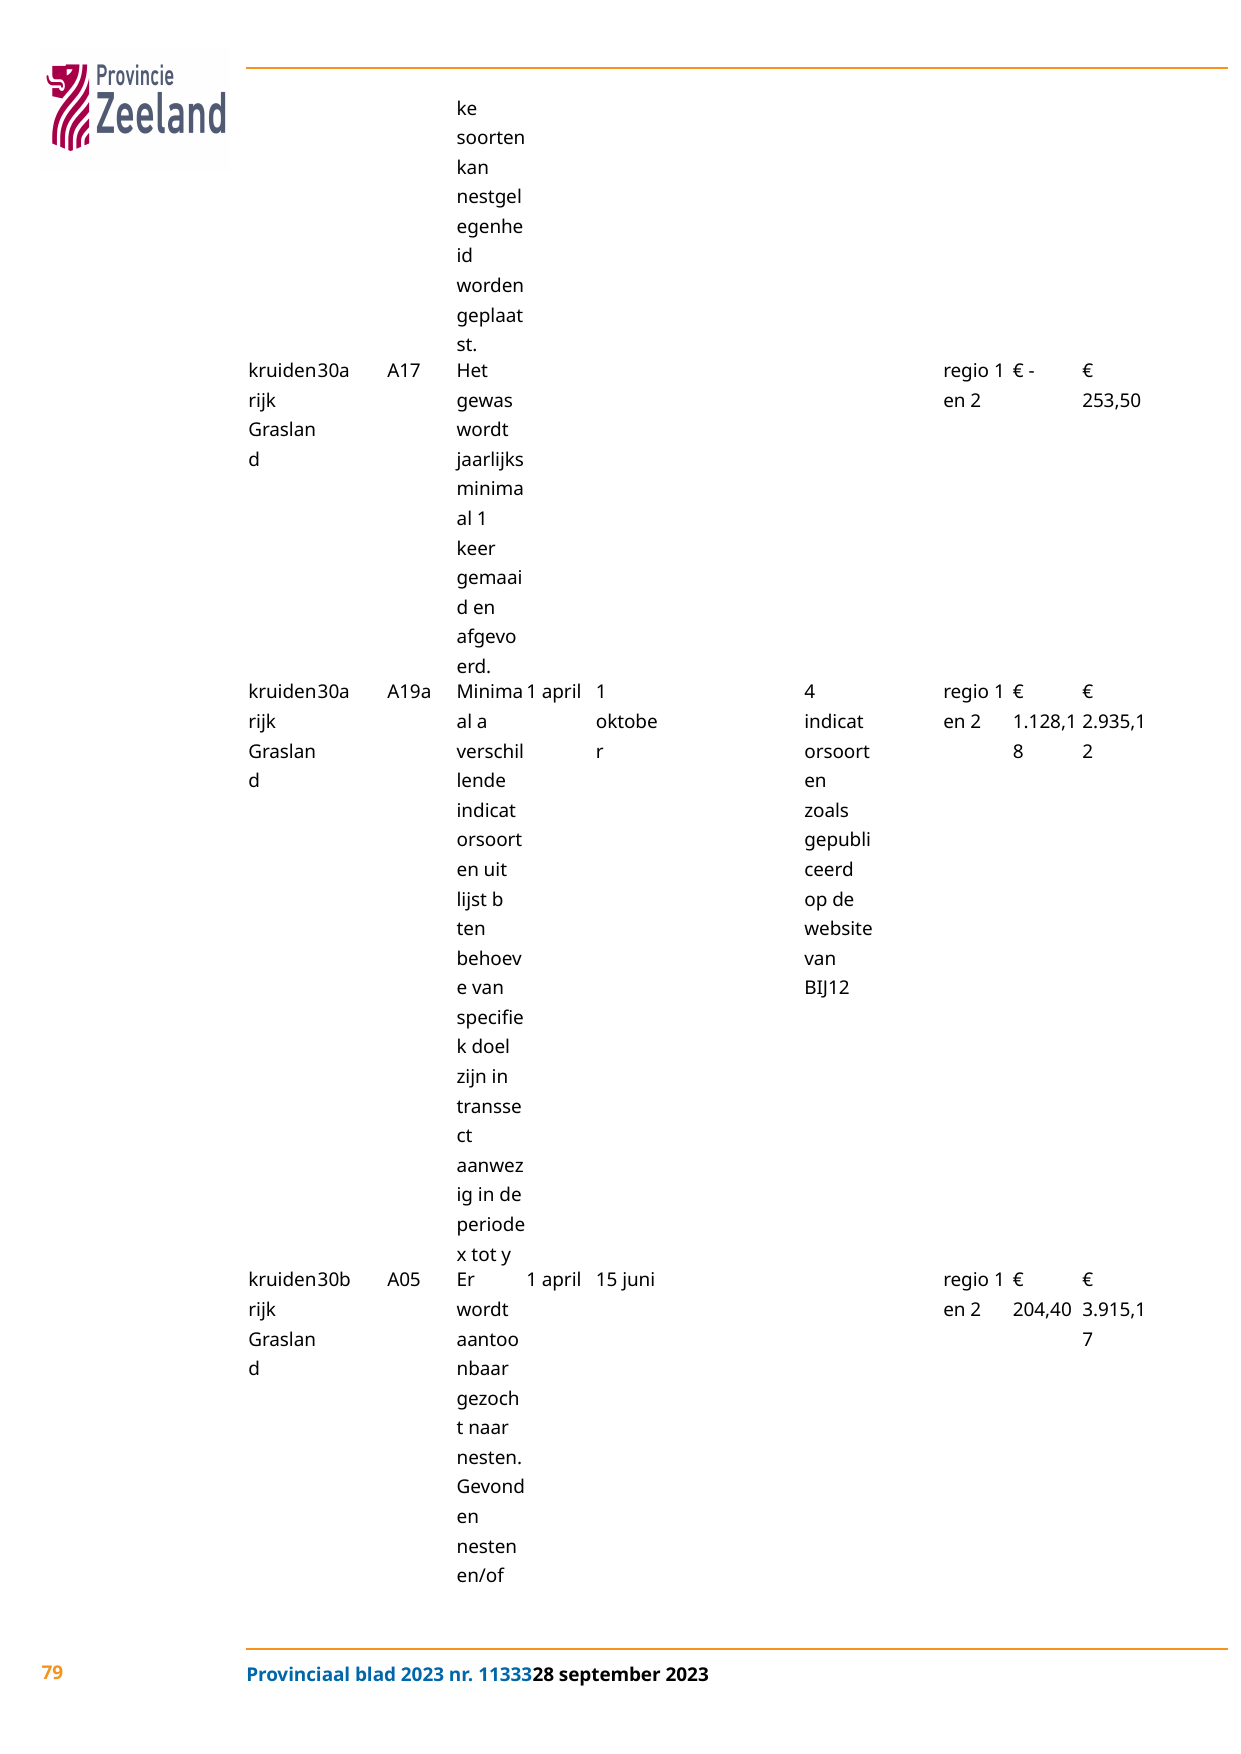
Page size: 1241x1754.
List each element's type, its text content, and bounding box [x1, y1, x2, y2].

table_cell regio 1 en 2 [943, 1267, 1013, 1588]
table_cell € 2.935,12 [1082, 679, 1152, 1267]
table_cell kruidenrijk Grasland [248, 357, 317, 679]
table_cell € - [1013, 357, 1082, 679]
table_cell [874, 95, 943, 357]
table_cell [526, 357, 596, 679]
table_cell [804, 357, 873, 679]
table_cell regio 1 en 2 [943, 357, 1013, 679]
table_cell € 1.128,18 [1013, 679, 1082, 1267]
table_cell Het gewas wordt jaarlijks minimaal 1 keer gemaaid en afgevoerd. [456, 357, 526, 679]
table_cell ke soorten kan nestgelegenheid worden geplaatst. [456, 95, 526, 357]
table_cell 30b [318, 1267, 387, 1588]
table_cell € 253,50 [1082, 357, 1152, 679]
table_cell [1082, 95, 1152, 357]
table_cell 30a [318, 679, 387, 1267]
table_cell [735, 679, 804, 1267]
table_cell € 204,40 [1013, 1267, 1082, 1588]
table_cell [665, 679, 734, 1267]
table_cell A05 [387, 1267, 456, 1588]
table_cell 1 april [526, 679, 596, 1267]
table_cell [596, 95, 665, 357]
table_cell [804, 95, 873, 357]
table_cell A17 [387, 357, 456, 679]
table_cell [735, 357, 804, 679]
table_cell € 3.915,17 [1082, 1267, 1152, 1588]
picture [41, 47, 231, 172]
table_cell [735, 1267, 804, 1588]
table_cell [526, 95, 596, 357]
table_cell kruidenrijk Grasland [248, 679, 317, 1267]
table_cell regio 1 en 2 [943, 679, 1013, 1267]
table_cell 15 juni [596, 1267, 665, 1588]
table_cell [387, 95, 456, 357]
table_cell 1 april [526, 1267, 596, 1588]
table_cell 30a [318, 357, 387, 679]
table_cell [248, 95, 317, 357]
table_cell [596, 357, 665, 679]
table_cell [665, 1267, 734, 1588]
table_cell [665, 357, 734, 679]
table_cell Minimaal a verschillende indicatorsoorten uit lijst b ten behoeve van specifiek doel zijn in transsect aanwezig in de periode x tot y [456, 679, 526, 1267]
table_cell [318, 95, 387, 357]
table_cell 4 indicatorsoorten zoals gepubliceerd op de website van BIJ12 [804, 679, 873, 1267]
table_cell [1013, 95, 1082, 357]
table_cell [735, 95, 804, 357]
table_cell 1 oktober [596, 679, 665, 1267]
table_cell [665, 95, 734, 357]
table_cell [874, 679, 943, 1267]
table_cell [874, 357, 943, 679]
table_cell Er wordt aantoonbaar gezocht naar nesten. Gevonden nesten en/of [456, 1267, 526, 1588]
table_cell [804, 1267, 873, 1588]
table_cell A19a [387, 679, 456, 1267]
table_cell [874, 1267, 943, 1588]
table_cell [943, 95, 1013, 357]
table_cell kruidenrijk Grasland [248, 1267, 317, 1588]
